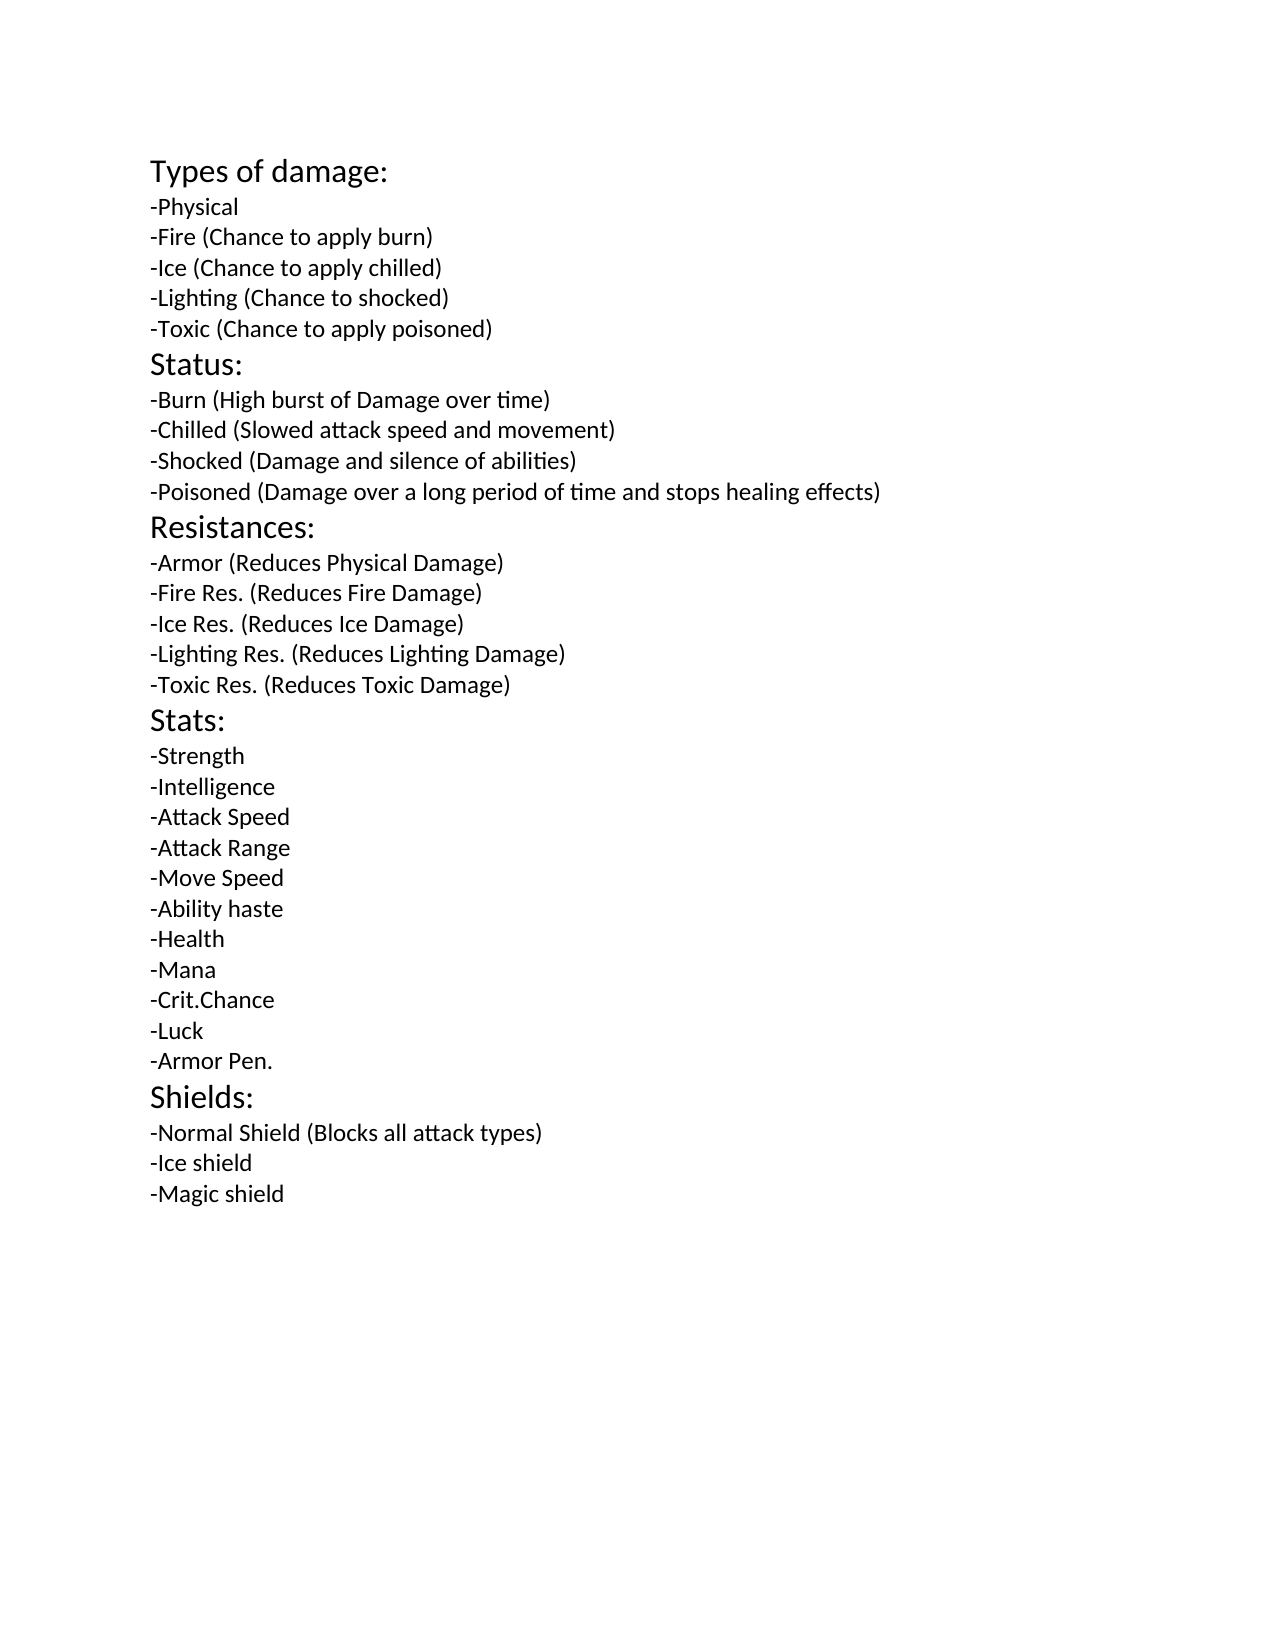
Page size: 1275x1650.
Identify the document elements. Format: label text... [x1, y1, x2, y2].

text -Ice shield [150, 1147, 1125, 1178]
text -Intelligence [150, 771, 1125, 801]
text -Physical [150, 191, 1125, 221]
text Stats: [150, 699, 1125, 740]
text -Luck [150, 1015, 1125, 1045]
text -Poisoned (Damage over a long period of time and stops healing effects) [150, 476, 1125, 506]
text -Strength [150, 740, 1125, 771]
text -Attack Speed [150, 801, 1125, 832]
text -Crit.Chance [150, 984, 1125, 1015]
text -Health [150, 923, 1125, 954]
text -Armor Pen. [150, 1045, 1125, 1076]
text -Ice Res. (Reduces Ice Damage) [150, 608, 1125, 638]
text -Normal Shield (Blocks all attack types) [150, 1117, 1125, 1147]
text -Attack Range [150, 832, 1125, 862]
text -Toxic Res. (Reduces Toxic Damage) [150, 669, 1125, 699]
text Status: [150, 343, 1125, 384]
text Resistances: [150, 506, 1125, 547]
text -Mana [150, 954, 1125, 984]
text -Fire (Chance to apply burn) [150, 221, 1125, 252]
text Shields: [150, 1076, 1125, 1117]
text -Armor (Reduces Physical Damage) [150, 547, 1125, 577]
text -Toxic (Chance to apply poisoned) [150, 313, 1125, 343]
text Types of damage: [150, 150, 1125, 191]
text -Burn (High burst of Damage over time) [150, 384, 1125, 414]
text -Lighting (Chance to shocked) [150, 282, 1125, 313]
text -Chilled (Slowed attack speed and movement) [150, 414, 1125, 445]
text -Ability haste [150, 893, 1125, 923]
text -Shocked (Damage and silence of abilities) [150, 445, 1125, 476]
text -Ice (Chance to apply chilled) [150, 252, 1125, 282]
text -Magic shield [150, 1178, 1125, 1208]
text -Fire Res. (Reduces Fire Damage) [150, 577, 1125, 608]
text -Move Speed [150, 862, 1125, 893]
text -Lighting Res. (Reduces Lighting Damage) [150, 638, 1125, 669]
